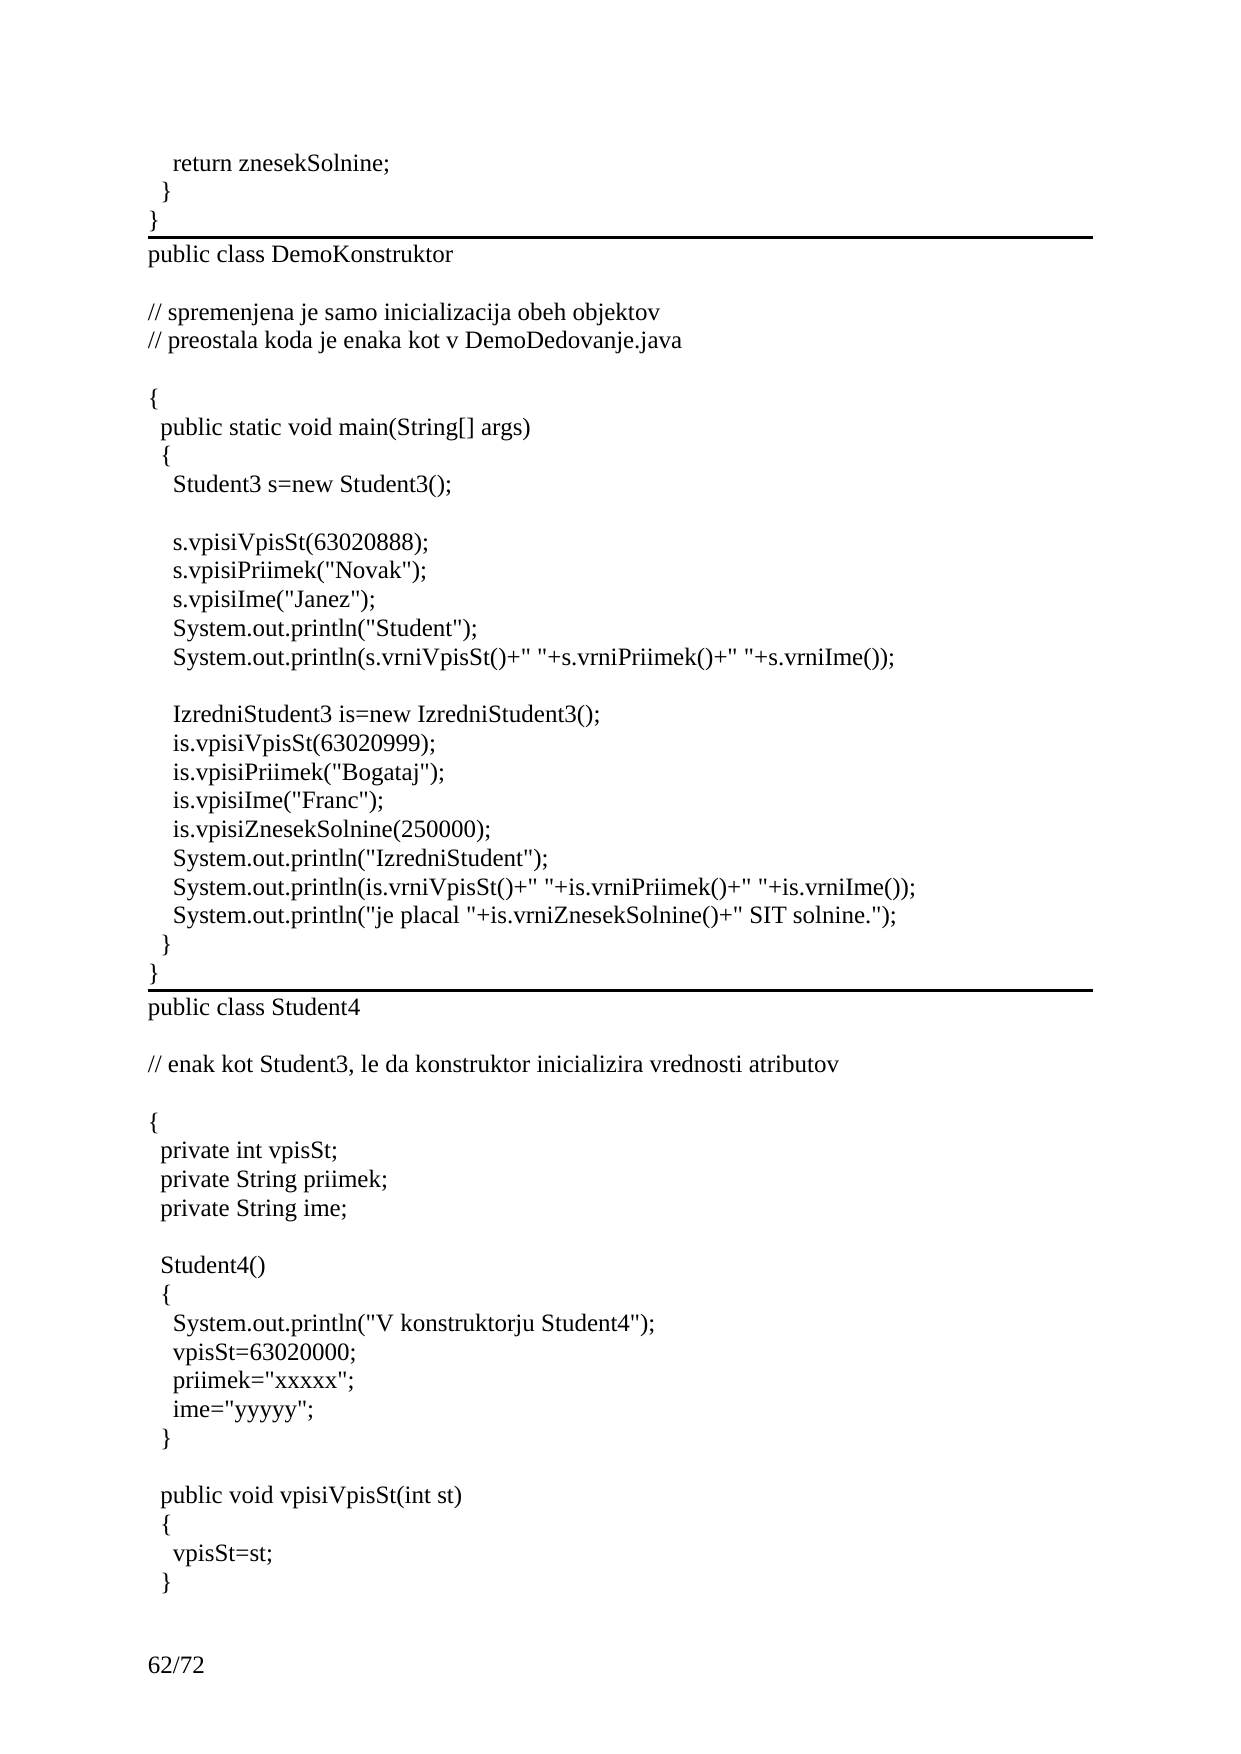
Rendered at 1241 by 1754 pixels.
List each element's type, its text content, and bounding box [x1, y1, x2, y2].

text System.out.println("Student"); [148, 613, 1093, 642]
text is.vpisiVpisSt(63020999); [148, 728, 1093, 757]
text } [148, 205, 1093, 236]
text System.out.println("IzredniStudent"); [148, 843, 1093, 872]
text // enak kot Student3, le da konstruktor inicializira vrednosti atributov [148, 1049, 1093, 1078]
text Student4() [148, 1251, 1093, 1279]
text } [148, 958, 1093, 989]
text { [148, 1509, 1093, 1538]
text is.vpisiPriimek("Bogataj"); [148, 757, 1093, 785]
text return znesekSolnine; [148, 148, 1093, 176]
text { [148, 440, 1093, 469]
text public class Student4 [148, 992, 1093, 1021]
text } [148, 1567, 1093, 1596]
text private int vpisSt; [148, 1136, 1093, 1164]
text } [148, 929, 1093, 958]
text private String priimek; [148, 1164, 1093, 1193]
text private String ime; [148, 1193, 1093, 1222]
text { [148, 383, 1093, 412]
text System.out.println("je placal "+is.vrniZnesekSolnine()+" SIT solnine."); [148, 900, 1093, 929]
text { [148, 1279, 1093, 1308]
text // preostala koda je enaka kot v DemoDedovanje.java [148, 325, 1093, 354]
text s.vpisiIme("Janez"); [148, 584, 1093, 613]
text is.vpisiZnesekSolnine(250000); [148, 814, 1093, 843]
text IzredniStudent3 is=new IzredniStudent3(); [148, 699, 1093, 728]
text vpisSt=63020000; [148, 1337, 1093, 1366]
text // spremenjena je samo inicializacija obeh objektov [148, 297, 1093, 325]
text is.vpisiIme("Franc"); [148, 785, 1093, 814]
text priimek="xxxxx"; [148, 1366, 1093, 1394]
text public void vpisiVpisSt(int st) [148, 1481, 1093, 1509]
text Student3 s=new Student3(); [148, 469, 1093, 498]
text public class DemoKonstruktor [148, 239, 1093, 268]
text ime="yyyyy"; [148, 1394, 1093, 1423]
text vpisSt=st; [148, 1538, 1093, 1567]
text System.out.println(is.vrniVpisSt()+" "+is.vrniPriimek()+" "+is.vrniIme()); [148, 872, 1093, 900]
text System.out.println(s.vrniVpisSt()+" "+s.vrniPriimek()+" "+s.vrniIme()); [148, 642, 1093, 670]
text { [148, 1107, 1093, 1136]
text s.vpisiPriimek("Novak"); [148, 555, 1093, 584]
text public static void main(String[] args) [148, 412, 1093, 440]
text } [148, 1423, 1093, 1452]
text } [148, 176, 1093, 205]
text System.out.println("V konstruktorju Student4"); [148, 1308, 1093, 1337]
text s.vpisiVpisSt(63020888); [148, 527, 1093, 555]
